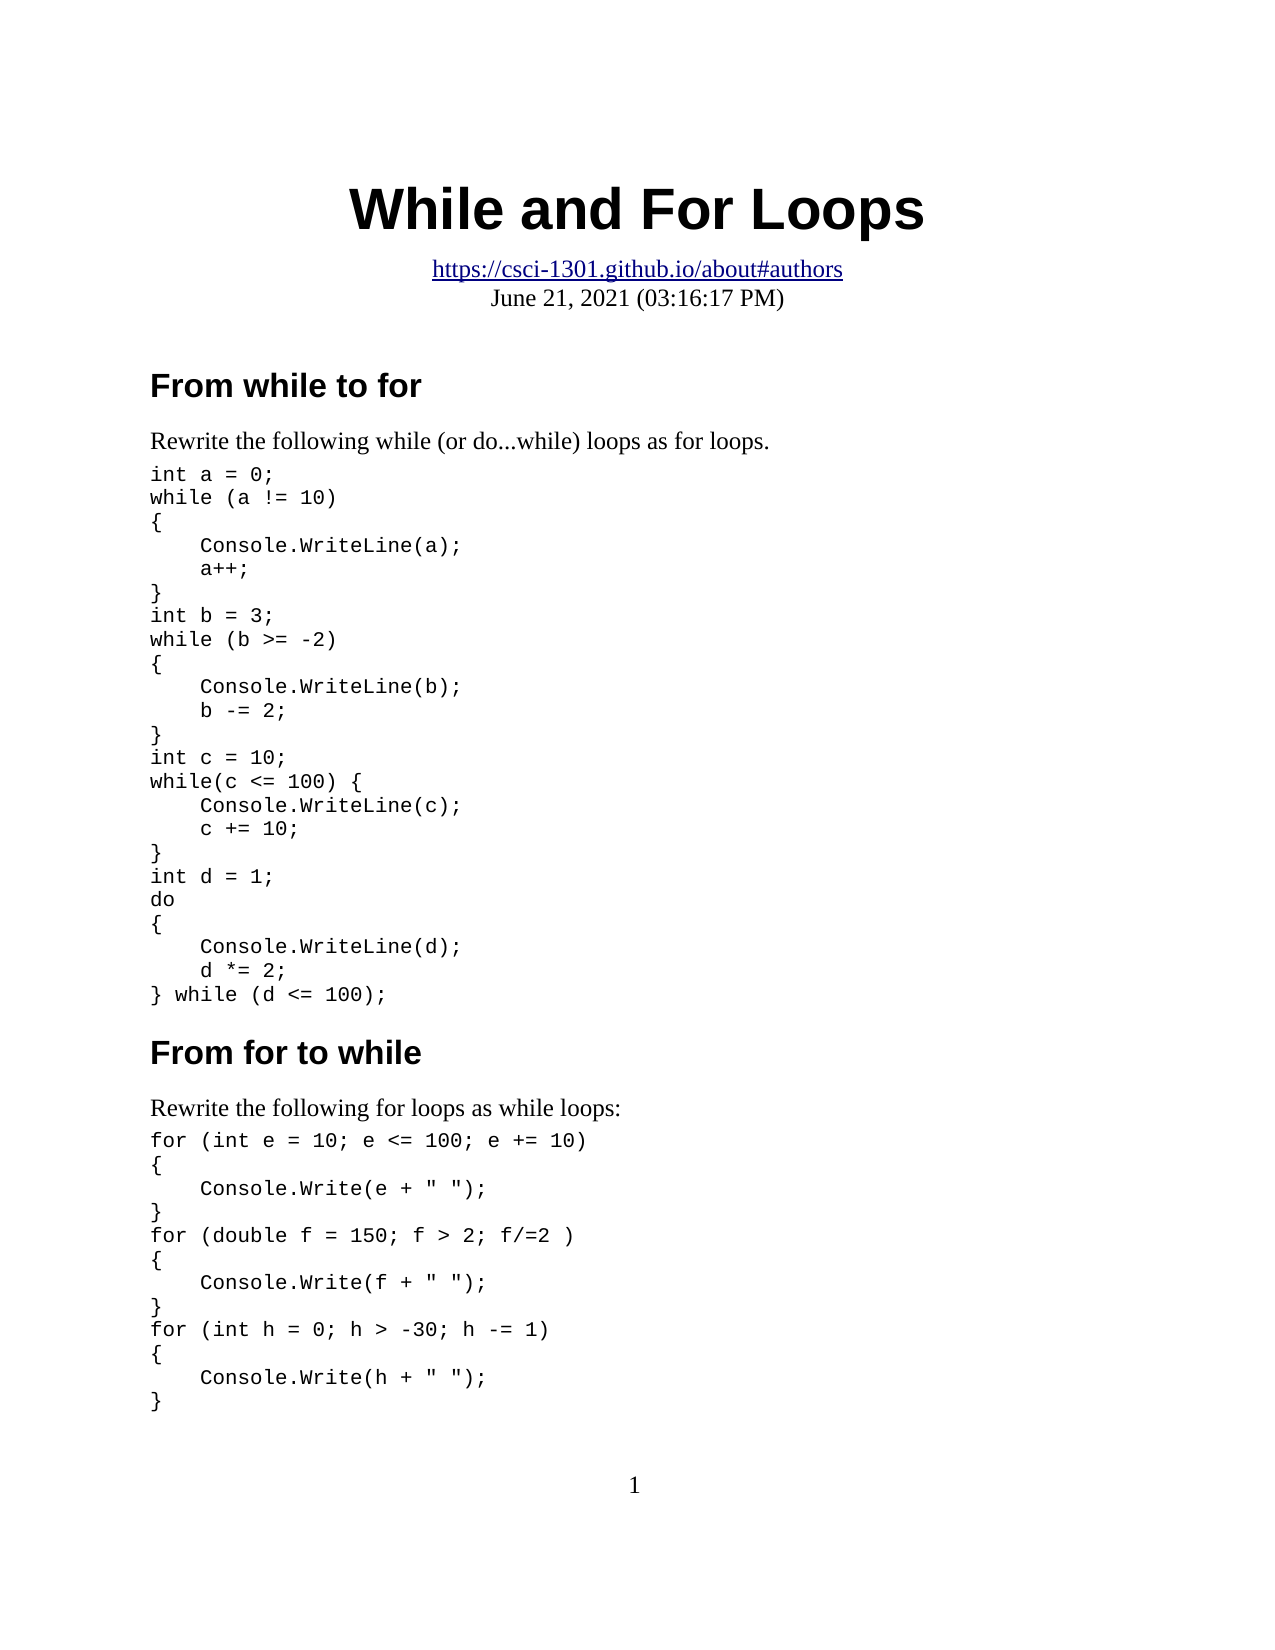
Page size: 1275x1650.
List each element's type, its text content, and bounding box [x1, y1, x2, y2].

text { [150, 653, 1125, 676]
text Console.Write(e + " "); [150, 1178, 1125, 1201]
text } [150, 1390, 1125, 1414]
text { [150, 1154, 1125, 1178]
text } while (d <= 100); [150, 984, 1125, 1007]
text Console.WriteLine(d); [150, 937, 1125, 960]
text Rewrite the following while (or do...while) loops as for loops. [150, 426, 1125, 455]
text int b = 3; [150, 606, 1125, 629]
text June 21, 2021 (03:16:17 PM) [150, 283, 1125, 312]
text for (double f = 150; f > 2; f/=2 ) [150, 1225, 1125, 1248]
text https://csci-1301.github.io/about#authors [150, 254, 1125, 283]
subtitle From for to while [150, 1032, 1125, 1071]
text Console.Write(f + " "); [150, 1272, 1125, 1296]
text } [150, 1296, 1125, 1319]
text a++; [150, 558, 1125, 582]
text int d = 1; [150, 866, 1125, 889]
text { [150, 511, 1125, 534]
text { [150, 1343, 1125, 1367]
text c += 10; [150, 818, 1125, 842]
text while(c <= 100) { [150, 771, 1125, 795]
subtitle From while to for [150, 366, 1125, 404]
text Rewrite the following for loops as while loops: [150, 1093, 1125, 1121]
text } [150, 1201, 1125, 1225]
text Console.WriteLine(c); [150, 795, 1125, 818]
text Console.WriteLine(a); [150, 534, 1125, 558]
text } [150, 842, 1125, 866]
title While and For Loops [150, 175, 1125, 242]
text } [150, 724, 1125, 747]
text Console.Write(h + " "); [150, 1367, 1125, 1390]
text { [150, 1248, 1125, 1272]
text int a = 0; [150, 464, 1125, 487]
text } [150, 582, 1125, 606]
text while (a != 10) [150, 487, 1125, 511]
text b -= 2; [150, 700, 1125, 724]
text { [150, 913, 1125, 937]
text while (b >= -2) [150, 629, 1125, 653]
text Console.WriteLine(b); [150, 676, 1125, 700]
text d *= 2; [150, 960, 1125, 984]
text do [150, 889, 1125, 913]
text for (int e = 10; e <= 100; e += 10) [150, 1130, 1125, 1154]
text for (int h = 0; h > -30; h -= 1) [150, 1319, 1125, 1343]
text int c = 10; [150, 747, 1125, 771]
